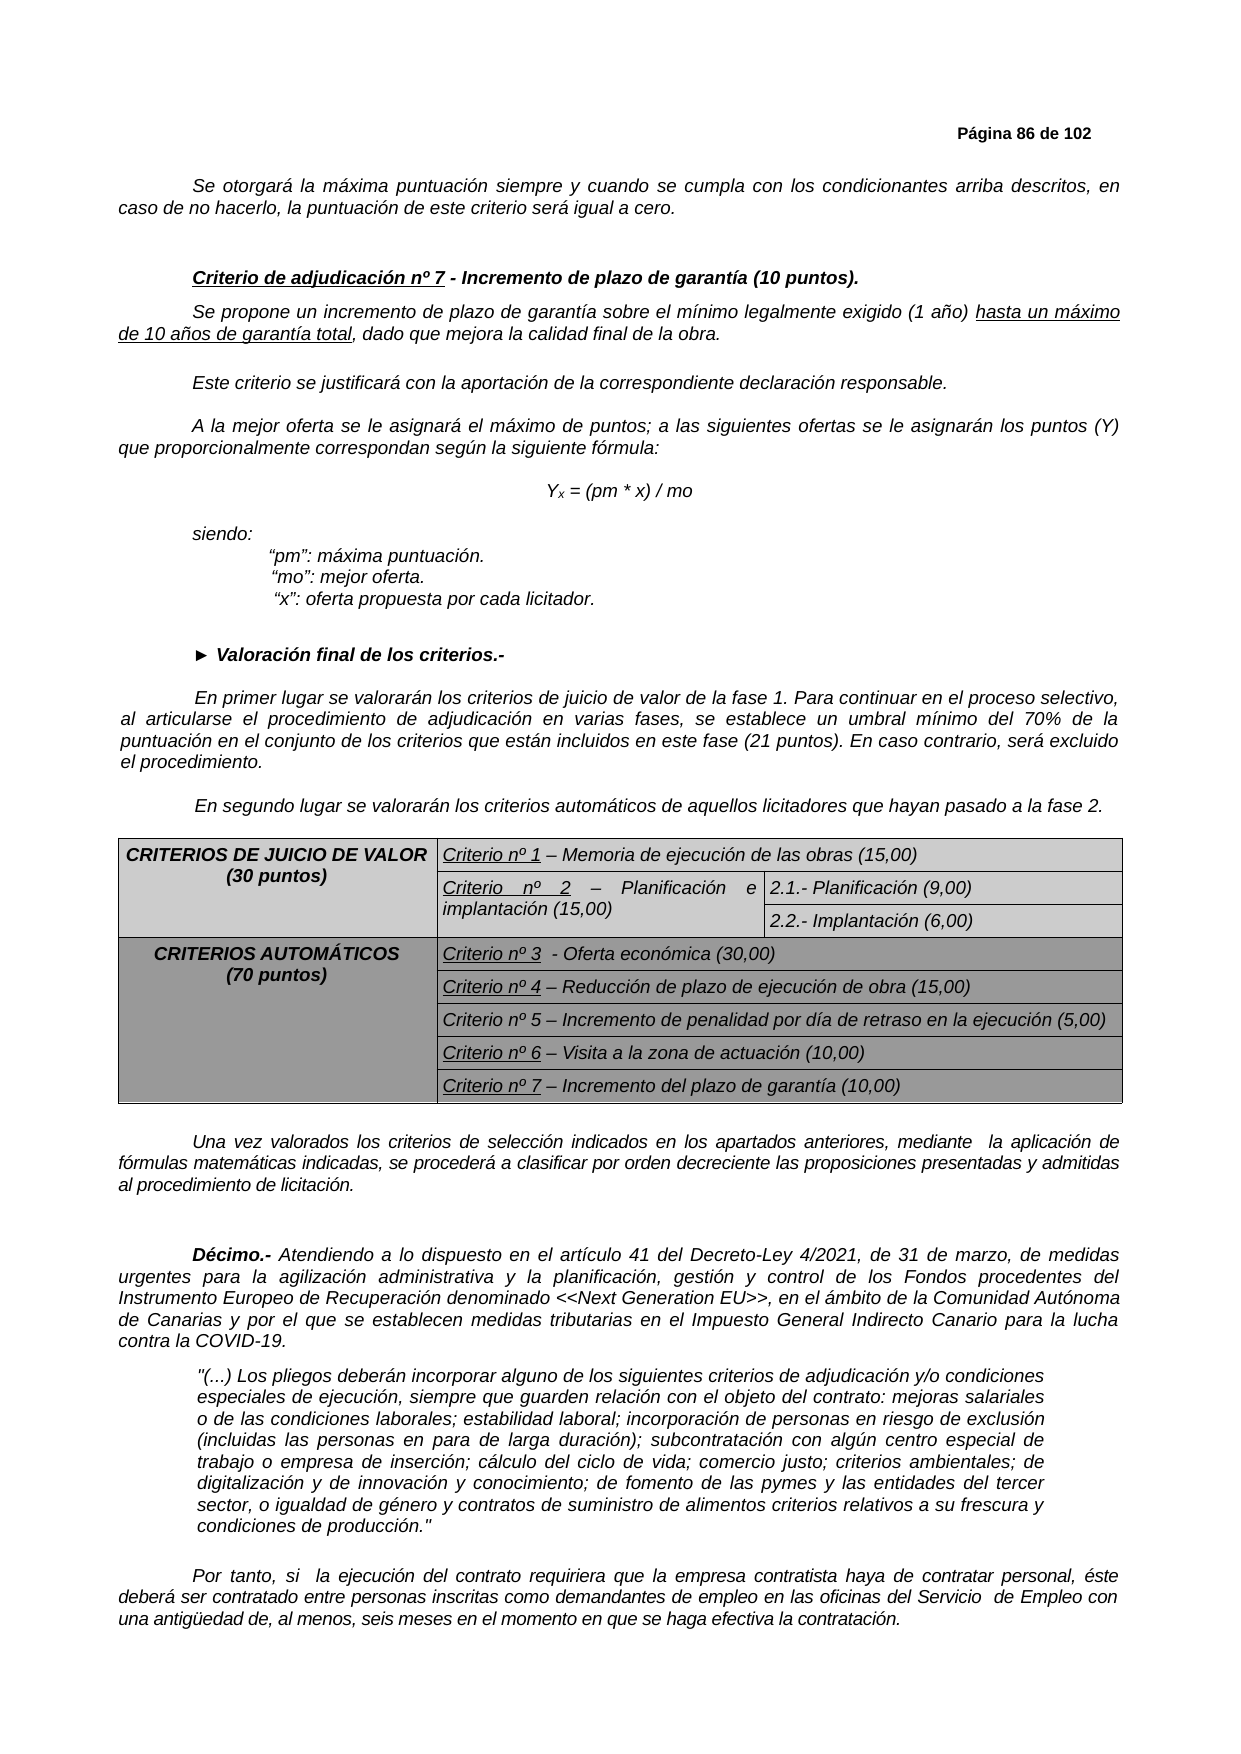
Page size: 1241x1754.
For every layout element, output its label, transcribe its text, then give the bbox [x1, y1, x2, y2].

table_cell CRITERIOS AUTOMÁTICOS (70 puntos) [119, 938, 437, 1102]
table_cell 2.2.- Implantación (6,00) [765, 905, 1122, 937]
text “pm”: máxima puntuación. [268, 545, 1122, 566]
text Se propone un incremento de plazo de garantía sobre el mínimo legalmente exigido (1 año) hasta un máximo de 10 años de garantía total, dado que mejora la calidad final de la obra. [118, 301, 1122, 344]
table_cell 2.1.- Planificación (9,00) [765, 872, 1122, 904]
table_header Criterio nº 1 – Memoria de ejecución de las obras (15,00) [438, 839, 1122, 871]
table_cell Criterio nº 5 – Incremento de penalidad por día de retraso en la ejecución (5,00) [438, 1004, 1122, 1036]
table_cell Criterio nº 7 – Incremento del plazo de garantía (10,00) [438, 1070, 1122, 1102]
text siendo: [118, 523, 1122, 545]
text Décimo.- Atendiendo a lo dispuesto en el artículo 41 del Decreto-Ley 4/2021, de 31 de marzo, de medidas urgentes para la agilización administrativa y la planificación, gestión y control de los Fondos procedentes del Instrumento Europeo de Recuperación denominado <<Next Generation EU>>, en el ámbito de la Comunidad Autónoma de Canarias y por el que se establecen medidas tributarias en el Impuesto General Indirecto Canario para la lucha contra la COVID-19. [118, 1244, 1122, 1352]
table_cell Criterio nº 3 - Oferta económica (30,00) [438, 938, 1122, 970]
table_cell Criterio nº 6 – Visita a la zona de actuación (10,00) [438, 1037, 1122, 1069]
text Una vez valorados los criterios de selección indicados en los apartados anteriores, mediante la aplicación de fórmulas matemáticas indicadas, se procederá a clasificar por orden decreciente las proposiciones presentadas y admitidas al procedimiento de licitación. [118, 1130, 1122, 1195]
text Por tanto, si la ejecución del contrato requiriera que la empresa contratista haya de contratar personal, éste deberá ser contratado entre personas inscritas como demandantes de empleo en las oficinas del Servicio de Empleo con una antigüedad de, al menos, seis meses en el momento en que se haga efectiva la contratación. [118, 1565, 1122, 1629]
text “mo”: mejor oferta. [118, 566, 1122, 588]
text ► Valoración final de los criterios.- [118, 643, 1051, 665]
table_header CRITERIOS DE JUICIO DE VALOR (30 puntos) [119, 839, 437, 937]
text "(...) Los pliegos deberán incorporar alguno de los siguientes criterios de adjudicación y/o condiciones especiales de ejecución, siempre que guarden relación con el objeto del contrato: mejoras salariales o de las condiciones laborales; estabilidad laboral; incorporación de personas en riesgo de exclusión (incluidas las personas en para de larga duración); subcontratación con algún centro especial de trabajo o empresa de inserción; cálculo del ciclo de vida; comercio justo; criterios ambientales; de digitalización y de innovación y conocimiento; de fomento de las pymes y las entidades del tercer sector, o igualdad de género y contratos de suministro de alimentos criterios relativos a su frescura y condiciones de producción." [197, 1364, 1047, 1537]
table_cell Criterio nº 2 – Planificación e implantación (15,00) [438, 872, 764, 937]
text “x”: oferta propuesta por cada licitador. [268, 588, 1122, 609]
text Se otorgará la máxima puntuación siempre y cuando se cumpla con los condicionantes arriba descritos, en caso de no hacerlo, la puntuación de este criterio será igual a cero. [118, 175, 1122, 218]
table_cell Criterio nº 4 – Reducción de plazo de ejecución de obra (15,00) [438, 971, 1122, 1003]
text Yx = (pm * x) / mo [118, 480, 1122, 502]
text En primer lugar se valorarán los criterios de juicio de valor de la fase 1. Para continuar en el proceso selectivo, al articularse el procedimiento de adjudicación en varias fases, se establece un umbral mínimo del 70% de la puntuación en el conjunto de los criterios que están incluidos en este fase (21 puntos). En caso contrario, será excluido el procedimiento. [120, 687, 1121, 773]
text Criterio de adjudicación nº 7 - Incremento de plazo de garantía (10 puntos). [118, 267, 1122, 289]
text Este criterio se justificará con la aportación de la correspondiente declaración responsable. [118, 372, 1122, 394]
text A la mejor oferta se le asignará el máximo de puntos; a las siguientes ofertas se le asignarán los puntos (Y) que proporcionalmente correspondan según la siguiente fórmula: [118, 415, 1122, 458]
text En segundo lugar se valorarán los criterios automáticos de aquellos licitadores que hayan pasado a la fase 2. [120, 794, 1121, 816]
